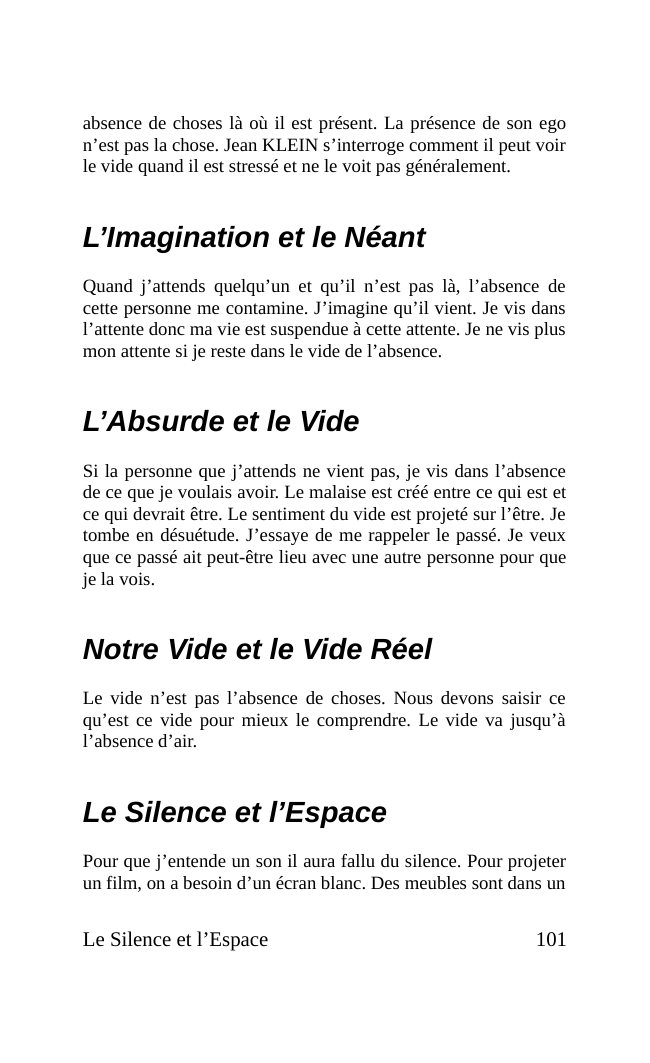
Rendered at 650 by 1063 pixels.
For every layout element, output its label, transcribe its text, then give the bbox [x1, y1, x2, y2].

text Le vide n’est pas l’absence de choses. Nous devons saisir ce qu’est ce vide pour mieux le comprendre. Le vide va jusqu’à l’absence d’air. [83, 687, 567, 752]
text absence de choses là où il est présent. La présence de son ego n’est pas la chose. Jean KLEIN s’interroge comment il peut voir le vide quand il est stressé et ne le voit pas généralement. [83, 112, 567, 177]
subtitle L’Absurde et le Vide [83, 404, 567, 438]
text Quand j’attends quelqu’un et qu’il n’est pas là, l’absence de cette personne me contamine. J’imagine qu’il vient. Je vis dans l’attente donc ma vie est suspendue à cette attente. Je ne vis plus mon attente si je reste dans le vide de l’absence. [83, 275, 567, 361]
subtitle Le Silence et l’Espace [83, 795, 567, 828]
text Si la personne que j’attends ne vient pas, je vis dans l’absence de ce que je voulais avoir. Le malaise est créé entre ce qui est et ce qui devrait être. Le sentiment du vide est projeté sur l’être. Je tombe en désuétude. J’essaye de me rappeler le passé. Je veux que ce passé ait peut-être lieu avec une autre personne pour que je la vois. [83, 459, 567, 589]
text Pour que j’entende un son il aura fallu du silence. Pour projeter un film, on a besoin d’un écran blanc. Des meubles sont dans un [83, 850, 567, 893]
subtitle Notre Vide et le Vide Réel [83, 632, 567, 666]
subtitle L’Imagination et le Néant [83, 220, 567, 253]
